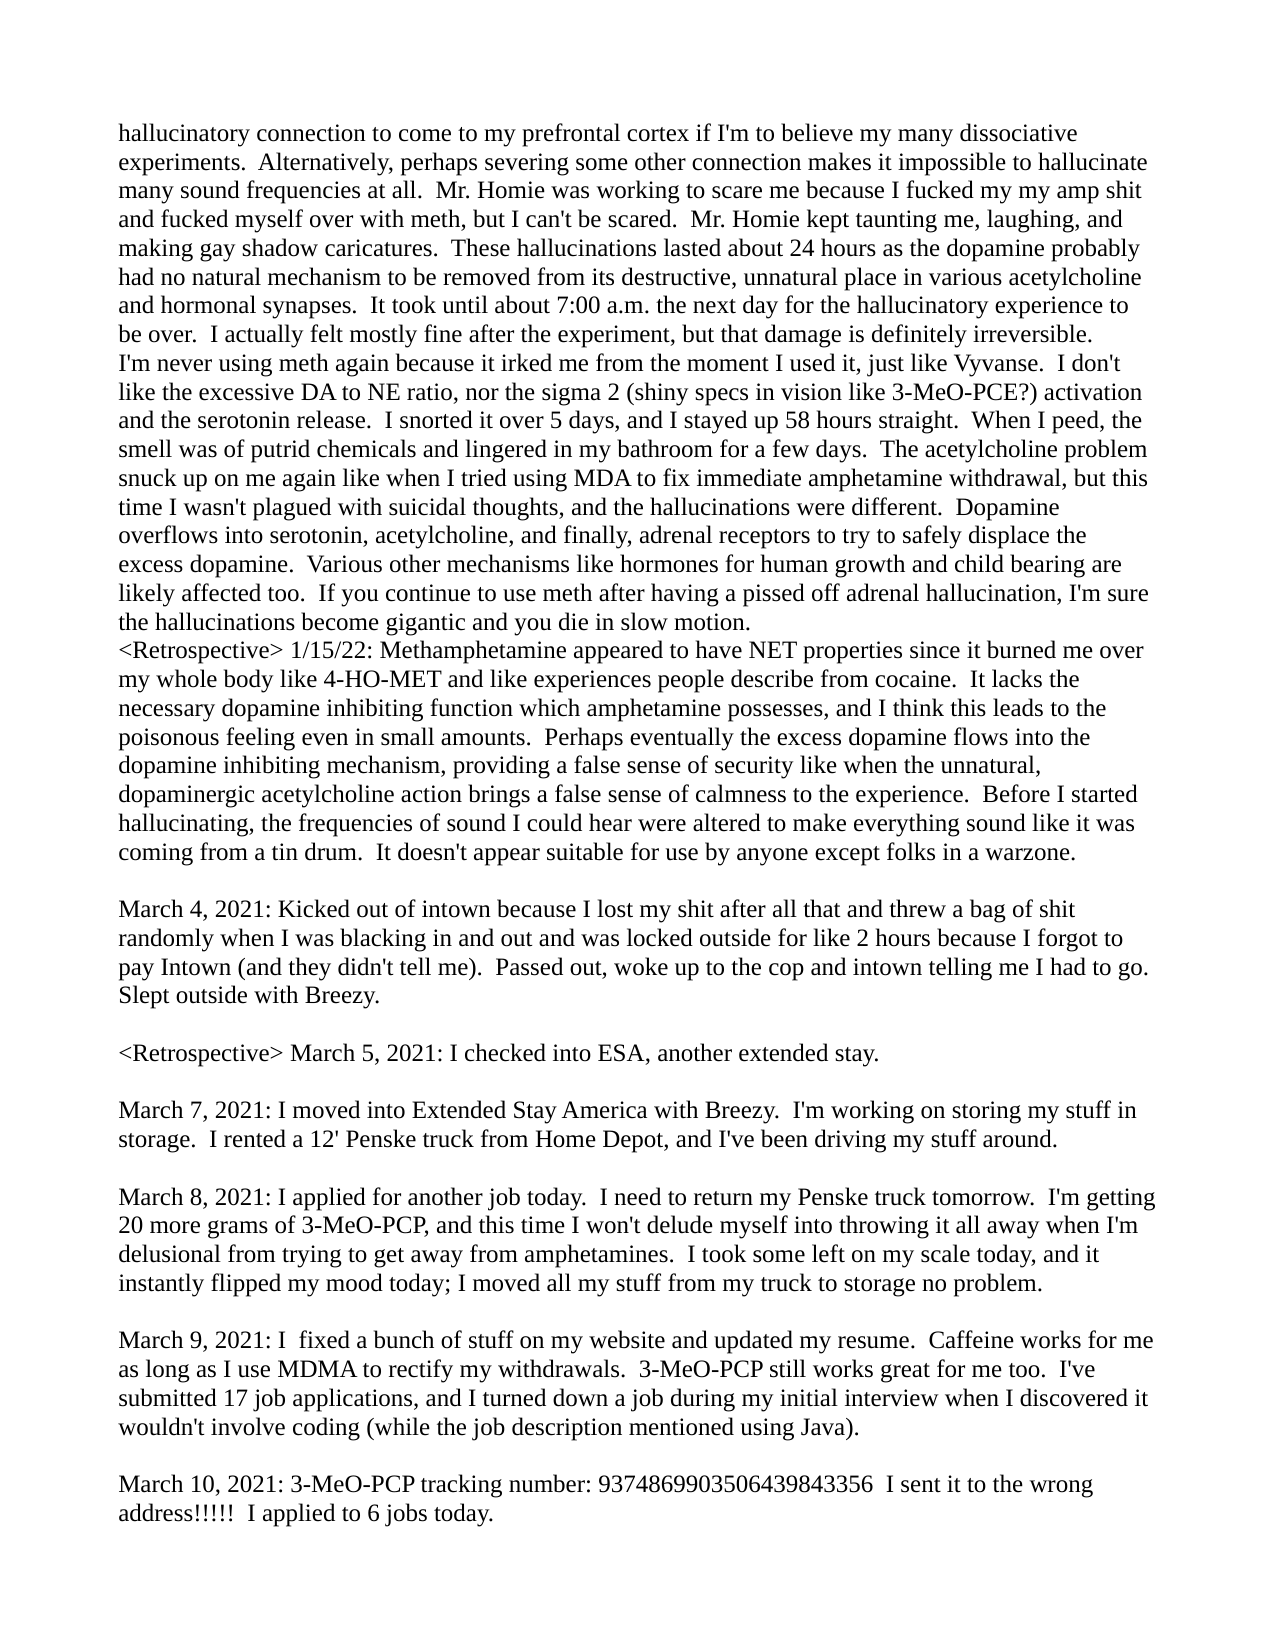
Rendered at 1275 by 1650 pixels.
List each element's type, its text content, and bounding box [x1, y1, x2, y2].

text <Retrospective> March 5, 2021: I checked into ESA, another extended stay. [118, 1038, 1157, 1067]
text March 7, 2021: I moved into Extended Stay America with Breezy. I'm working on storing my stuff in storage. I rented a 12' Penske truck from Home Depot, and I've been driving my stuff around. [118, 1096, 1157, 1153]
text March 10, 2021: 3-MeO-PCP tracking number: 9374869903506439843356 I sent it to the wrong address!!!!! I applied to 6 jobs today. [118, 1469, 1157, 1527]
text March 8, 2021: I applied for another job today. I need to return my Penske truck tomorrow. I'm getting 20 more grams of 3-MeO-PCP, and this time I won't delude myself into throwing it all away when I'm delusional from trying to get away from amphetamines. I took some left on my scale today, and it instantly flipped my mood today; I moved all my stuff from my truck to storage no problem. [118, 1182, 1157, 1297]
text March 9, 2021: I fixed a bunch of stuff on my website and updated my resume. Caffeine works for me as long as I use MDMA to rectify my withdrawals. 3-MeO-PCP still works great for me too. I've submitted 17 job applications, and I turned down a job during my initial interview when I discovered it wouldn't involve coding (while the job description mentioned using Java). [118, 1326, 1157, 1441]
text hallucinatory connection to come to my prefrontal cortex if I'm to believe my many dissociative experiments. Alternatively, perhaps severing some other connection makes it impossible to hallucinate many sound frequencies at all. Mr. Homie was working to scare me because I fucked my my amp shit and fucked myself over with meth, but I can't be scared. Mr. Homie kept taunting me, laughing, and making gay shadow caricatures. These hallucinations lasted about 24 hours as the dopamine probably had no natural mechanism to be removed from its destructive, unnatural place in various acetylcholine and hormonal synapses. It took until about 7:00 a.m. the next day for the hallucinatory experience to be over. I actually felt mostly fine after the experiment, but that damage is definitely irreversible. [118, 118, 1157, 348]
text March 4, 2021: Kicked out of intown because I lost my shit after all that and threw a bag of shit randomly when I was blacking in and out and was locked outside for like 2 hours because I forgot to pay Intown (and they didn't tell me). Passed out, woke up to the cop and intown telling me I had to go. Slept outside with Breezy. [118, 894, 1157, 1009]
text I'm never using meth again because it irked me from the moment I used it, just like Vyvanse. I don't like the excessive DA to NE ratio, nor the sigma 2 (shiny specs in vision like 3-MeO-PCE?) activation and the serotonin release. I snorted it over 5 days, and I stayed up 58 hours straight. When I peed, the smell was of putrid chemicals and lingered in my bathroom for a few days. The acetylcholine problem snuck up on me again like when I tried using MDA to fix immediate amphetamine withdrawal, but this time I wasn't plagued with suicidal thoughts, and the hallucinations were different. Dopamine overflows into serotonin, acetylcholine, and finally, adrenal receptors to try to safely displace the excess dopamine. Various other mechanisms like hormones for human growth and child bearing are likely affected too. If you continue to use meth after having a pissed off adrenal hallucination, I'm sure the hallucinations become gigantic and you die in slow motion. [118, 348, 1157, 636]
text <Retrospective> 1/15/22: Methamphetamine appeared to have NET properties since it burned me over my whole body like 4-HO-MET and like experiences people describe from cocaine. It lacks the necessary dopamine inhibiting function which amphetamine possesses, and I think this leads to the poisonous feeling even in small amounts. Perhaps eventually the excess dopamine flows into the dopamine inhibiting mechanism, providing a false sense of security like when the unnatural, dopaminergic acetylcholine action brings a false sense of calmness to the experience. Before I started hallucinating, the frequencies of sound I could hear were altered to make everything sound like it was coming from a tin drum. It doesn't appear suitable for use by anyone except folks in a warzone. [118, 636, 1157, 866]
